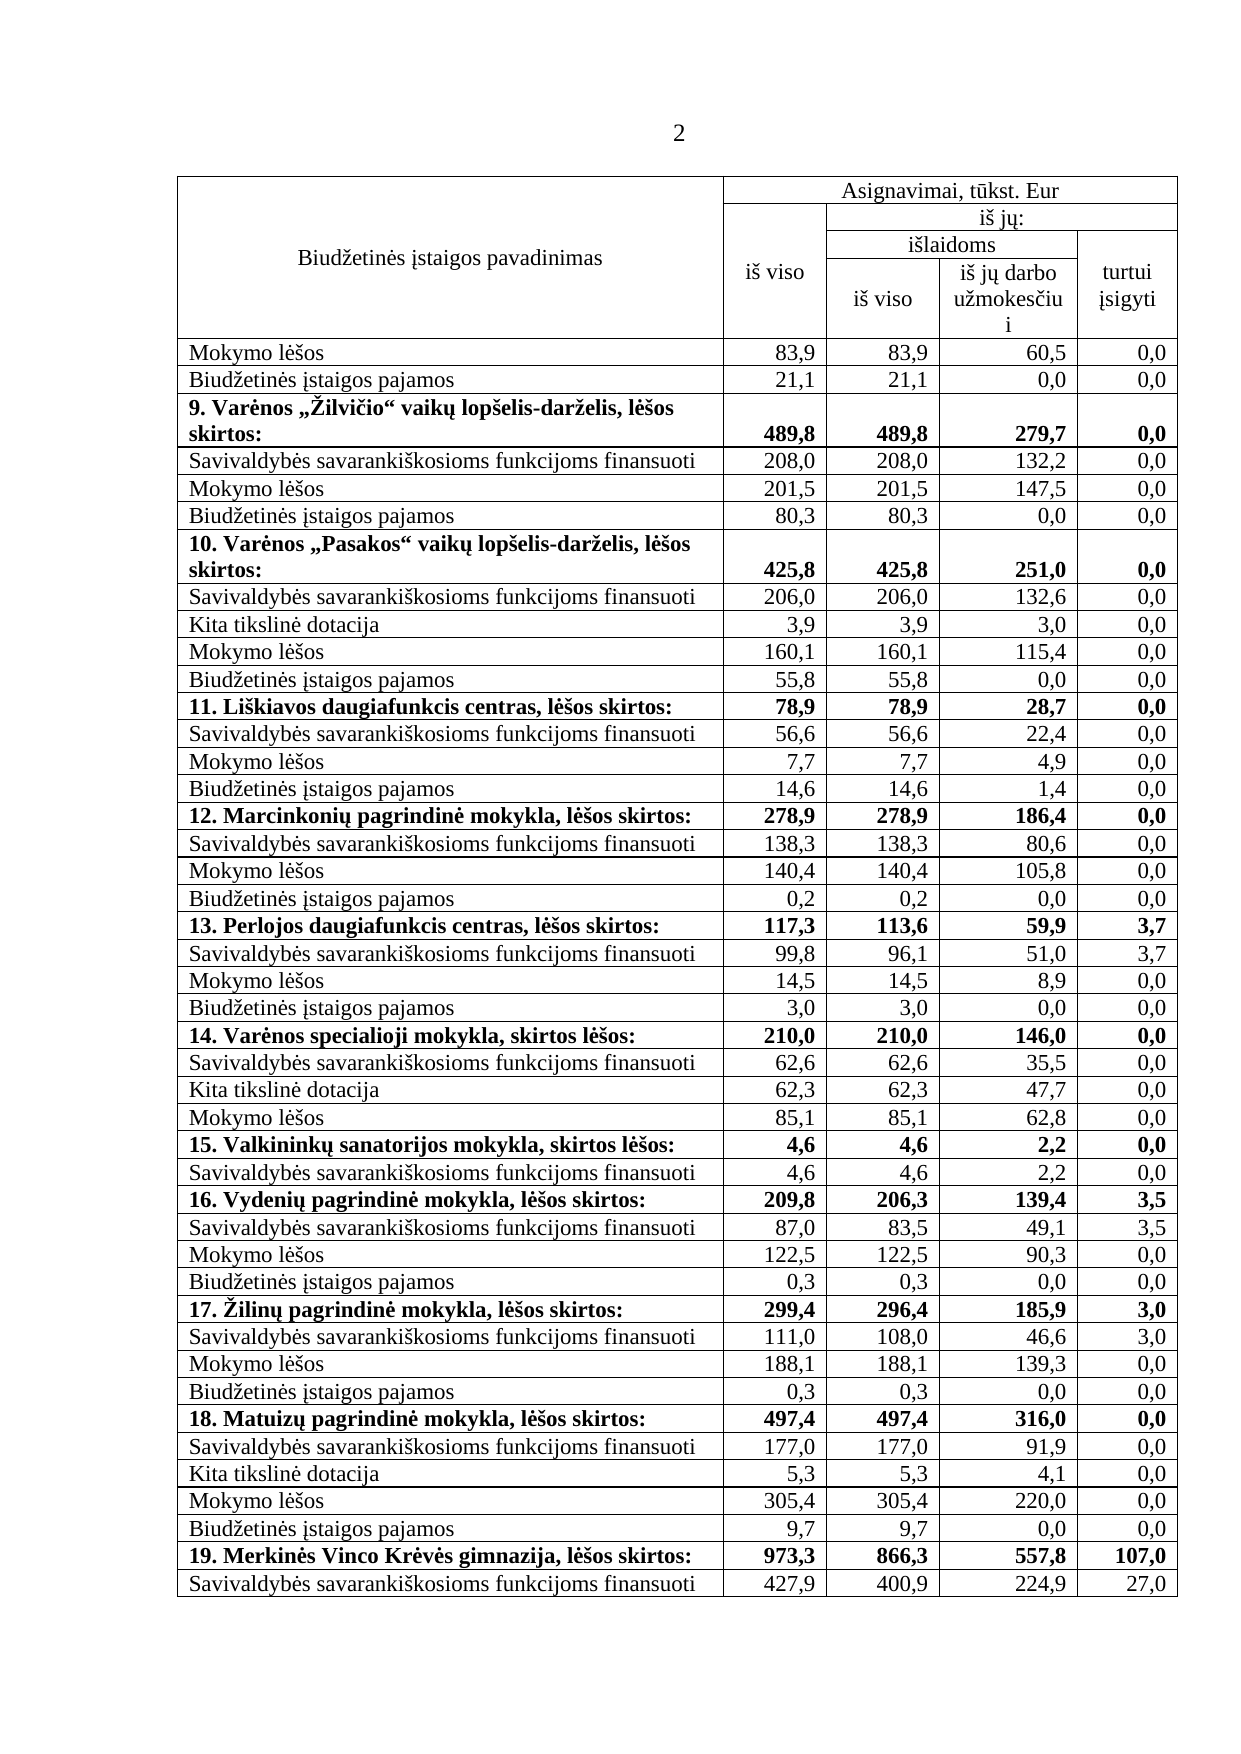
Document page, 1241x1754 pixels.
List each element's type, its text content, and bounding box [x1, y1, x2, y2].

table_cell 866,3 [827, 1542, 939, 1569]
table_cell 87,0 [724, 1214, 826, 1240]
table_cell 3,0 [940, 611, 1077, 637]
table_cell 3,0 [1078, 1323, 1177, 1349]
table_cell 14. Varėnos specialioji mokykla, skirtos lėšos: [178, 1022, 723, 1048]
table_cell 132,2 [940, 448, 1077, 474]
table_cell 0,0 [1078, 830, 1177, 856]
table_cell 0,0 [940, 994, 1077, 1021]
table_cell Mokymo lėšos [178, 638, 723, 664]
table_cell 7,7 [827, 748, 939, 774]
table_cell 139,3 [940, 1351, 1077, 1377]
table_cell 62,3 [827, 1077, 939, 1103]
table_cell 85,1 [827, 1104, 939, 1130]
table_cell 208,0 [724, 448, 826, 474]
table_cell 108,0 [827, 1323, 939, 1349]
table_cell 4,6 [724, 1159, 826, 1185]
table_cell 0,0 [1078, 1488, 1177, 1514]
table_cell 0,0 [1078, 1515, 1177, 1541]
table_cell išlaidoms [827, 231, 1077, 258]
table_cell 55,8 [827, 666, 939, 692]
table_cell 21,1 [724, 366, 826, 393]
table_cell Mokymo lėšos [178, 1488, 723, 1514]
table_cell 224,9 [940, 1570, 1077, 1596]
table_cell 186,4 [940, 803, 1077, 829]
table_cell Savivaldybės savarankiškosioms funkcijoms finansuoti [178, 1570, 723, 1596]
table_cell 0,0 [1078, 1131, 1177, 1158]
table_cell 188,1 [827, 1351, 939, 1377]
table_cell Biudžetinės įstaigos pajamos [178, 885, 723, 911]
table_cell 206,0 [724, 584, 826, 610]
table_cell 18. Matuizų pagrindinė mokykla, lėšos skirtos: [178, 1405, 723, 1432]
table_cell 62,3 [724, 1077, 826, 1103]
table_cell Mokymo lėšos [178, 967, 723, 993]
table_cell iš viso [724, 204, 826, 338]
table_cell 0,0 [1078, 1049, 1177, 1076]
table_cell 251,0 [940, 530, 1077, 582]
table_cell 206,0 [827, 584, 939, 610]
table_cell 206,3 [827, 1186, 939, 1212]
table_cell turtui įsigyti [1078, 231, 1177, 338]
table_cell 46,6 [940, 1323, 1077, 1349]
table_cell Kita tikslinė dotacija [178, 611, 723, 637]
table_cell 14,6 [724, 775, 826, 802]
table_cell 27,0 [1078, 1570, 1177, 1596]
table_cell 4,6 [724, 1131, 826, 1158]
table_cell 0,0 [1078, 1022, 1177, 1048]
table_cell 4,6 [827, 1131, 939, 1158]
table_cell Biudžetinės įstaigos pajamos [178, 1515, 723, 1541]
table_cell 115,4 [940, 638, 1077, 664]
table_cell 0,0 [1078, 748, 1177, 774]
table_cell Savivaldybės savarankiškosioms funkcijoms finansuoti [178, 940, 723, 966]
table_cell Savivaldybės savarankiškosioms funkcijoms finansuoti [178, 720, 723, 747]
table_cell 80,3 [827, 502, 939, 529]
table_cell 3,0 [1078, 1296, 1177, 1322]
table_cell 83,9 [827, 339, 939, 365]
table_cell 5,3 [724, 1460, 826, 1486]
table_cell Savivaldybės savarankiškosioms funkcijoms finansuoti [178, 1214, 723, 1240]
table_cell Biudžetinės įstaigos pajamos [178, 502, 723, 529]
table_cell 0,0 [1078, 1460, 1177, 1486]
table_cell 85,1 [724, 1104, 826, 1130]
table_cell 305,4 [724, 1488, 826, 1514]
table_cell Kita tikslinė dotacija [178, 1077, 723, 1103]
table_cell 14,5 [724, 967, 826, 993]
table_cell 0,0 [1078, 858, 1177, 884]
table_cell 0,0 [1078, 394, 1177, 446]
table_cell 0,3 [724, 1378, 826, 1404]
table_header Asignavimai, tūkst. Eur [724, 177, 1177, 203]
table_cell 3,5 [1078, 1214, 1177, 1240]
table_cell 0,0 [940, 885, 1077, 911]
table_cell 62,6 [827, 1049, 939, 1076]
table_cell Biudžetinės įstaigos pajamos [178, 994, 723, 1021]
table_cell 0,0 [940, 1268, 1077, 1295]
table_cell 19. Merkinės Vinco Krėvės gimnazija, lėšos skirtos: [178, 1542, 723, 1569]
table_cell 35,5 [940, 1049, 1077, 1076]
table_cell 9,7 [724, 1515, 826, 1541]
table_cell 489,8 [827, 394, 939, 446]
table_cell 425,8 [724, 530, 826, 582]
table_cell 9. Varėnos „Žilvičio“ vaikų lopšelis-darželis, lėšos skirtos: [178, 394, 723, 446]
table_cell 80,6 [940, 830, 1077, 856]
table_cell Biudžetinės įstaigos pajamos [178, 366, 723, 393]
table_cell 146,0 [940, 1022, 1077, 1048]
table_cell 99,8 [724, 940, 826, 966]
table_cell iš jų: [827, 204, 1177, 230]
table_cell 210,0 [724, 1022, 826, 1048]
table_cell 56,6 [827, 720, 939, 747]
table_cell 0,0 [1078, 1077, 1177, 1103]
table_cell 28,7 [940, 693, 1077, 719]
table_cell 278,9 [827, 803, 939, 829]
table_cell 78,9 [827, 693, 939, 719]
table_cell Savivaldybės savarankiškosioms funkcijoms finansuoti [178, 1049, 723, 1076]
table_cell Biudžetinės įstaigos pajamos [178, 666, 723, 692]
table_cell 80,3 [724, 502, 826, 529]
table_cell 16. Vydenių pagrindinė mokykla, lėšos skirtos: [178, 1186, 723, 1212]
table_cell 3,7 [1078, 912, 1177, 938]
table_cell 47,7 [940, 1077, 1077, 1103]
table_cell 0,0 [940, 1515, 1077, 1541]
table_cell 0,0 [940, 1378, 1077, 1404]
table_cell Savivaldybės savarankiškosioms funkcijoms finansuoti [178, 448, 723, 474]
table_cell Mokymo lėšos [178, 475, 723, 501]
table_cell 0,0 [1078, 1159, 1177, 1185]
table_cell 0,2 [724, 885, 826, 911]
table_cell 0,0 [1078, 994, 1177, 1021]
table_cell 278,9 [724, 803, 826, 829]
table_cell 3,9 [724, 611, 826, 637]
table_cell 62,6 [724, 1049, 826, 1076]
table_cell 0,0 [1078, 1104, 1177, 1130]
table_cell 21,1 [827, 366, 939, 393]
table_cell 0,0 [1078, 611, 1177, 637]
table_cell 107,0 [1078, 1542, 1177, 1569]
table_cell Biudžetinės įstaigos pajamos [178, 1378, 723, 1404]
table_cell 105,8 [940, 858, 1077, 884]
table_cell 0,0 [1078, 530, 1177, 582]
table_cell 0,0 [1078, 803, 1177, 829]
table_cell 111,0 [724, 1323, 826, 1349]
table_cell 316,0 [940, 1405, 1077, 1432]
table_cell 14,6 [827, 775, 939, 802]
table_cell 220,0 [940, 1488, 1077, 1514]
table_cell 177,0 [827, 1433, 939, 1459]
table_cell 78,9 [724, 693, 826, 719]
table_cell 489,8 [724, 394, 826, 446]
table_cell 0,0 [1078, 885, 1177, 911]
table_cell Savivaldybės savarankiškosioms funkcijoms finansuoti [178, 584, 723, 610]
table_cell Mokymo lėšos [178, 1104, 723, 1130]
table_cell 0,0 [1078, 1268, 1177, 1295]
table_cell iš viso [827, 259, 939, 338]
table_cell 188,1 [724, 1351, 826, 1377]
table_cell Savivaldybės savarankiškosioms funkcijoms finansuoti [178, 1433, 723, 1459]
table_cell 0,0 [1078, 1433, 1177, 1459]
table_cell 4,9 [940, 748, 1077, 774]
table_cell Biudžetinės įstaigos pajamos [178, 775, 723, 802]
table_cell 140,4 [724, 858, 826, 884]
table_cell 0,0 [940, 366, 1077, 393]
table_cell 0,0 [1078, 720, 1177, 747]
table_cell 0,3 [827, 1268, 939, 1295]
table_cell Savivaldybės savarankiškosioms funkcijoms finansuoti [178, 1159, 723, 1185]
table_cell 279,7 [940, 394, 1077, 446]
table_cell 51,0 [940, 940, 1077, 966]
table_cell 0,3 [724, 1268, 826, 1295]
table_cell 3,9 [827, 611, 939, 637]
table_cell 557,8 [940, 1542, 1077, 1569]
table_cell 201,5 [724, 475, 826, 501]
table_cell 208,0 [827, 448, 939, 474]
table_cell 55,8 [724, 666, 826, 692]
table_cell 185,9 [940, 1296, 1077, 1322]
table_cell 122,5 [724, 1241, 826, 1267]
table_cell 0,0 [1078, 1405, 1177, 1432]
table_cell 12. Marcinkonių pagrindinė mokykla, lėšos skirtos: [178, 803, 723, 829]
table_cell Mokymo lėšos [178, 339, 723, 365]
table_cell 0,0 [940, 502, 1077, 529]
table_cell 0,0 [1078, 448, 1177, 474]
table_cell 0,0 [1078, 967, 1177, 993]
table_cell 90,3 [940, 1241, 1077, 1267]
table_cell 0,0 [1078, 366, 1177, 393]
table_cell 0,0 [1078, 1351, 1177, 1377]
table_cell 4,6 [827, 1159, 939, 1185]
table_cell 5,3 [827, 1460, 939, 1486]
table_cell 9,7 [827, 1515, 939, 1541]
table_cell 3,7 [1078, 940, 1177, 966]
table_cell 425,8 [827, 530, 939, 582]
table_cell 0,0 [1078, 666, 1177, 692]
table_cell 973,3 [724, 1542, 826, 1569]
table_cell 56,6 [724, 720, 826, 747]
table_cell Mokymo lėšos [178, 1351, 723, 1377]
table_cell 62,8 [940, 1104, 1077, 1130]
table_cell 0,0 [1078, 1241, 1177, 1267]
table_cell 140,4 [827, 858, 939, 884]
table_cell 138,3 [827, 830, 939, 856]
table_cell 13. Perlojos daugiafunkcis centras, lėšos skirtos: [178, 912, 723, 938]
table_cell 60,5 [940, 339, 1077, 365]
table_cell 4,1 [940, 1460, 1077, 1486]
table_cell Mokymo lėšos [178, 748, 723, 774]
table_cell 117,3 [724, 912, 826, 938]
table_cell 0,0 [1078, 339, 1177, 365]
table_cell 0,2 [827, 885, 939, 911]
table_cell 3,0 [724, 994, 826, 1021]
table_cell 15. Valkininkų sanatorijos mokykla, skirtos lėšos: [178, 1131, 723, 1158]
table_cell 0,0 [1078, 475, 1177, 501]
table_cell 0,0 [1078, 584, 1177, 610]
table_cell 0,0 [1078, 638, 1177, 664]
table_cell 400,9 [827, 1570, 939, 1596]
table_cell 305,4 [827, 1488, 939, 1514]
table_cell 497,4 [724, 1405, 826, 1432]
table_cell 132,6 [940, 584, 1077, 610]
table_cell Kita tikslinė dotacija [178, 1460, 723, 1486]
table_cell 3,5 [1078, 1186, 1177, 1212]
table_cell 139,4 [940, 1186, 1077, 1212]
table_cell 3,0 [827, 994, 939, 1021]
table_cell Mokymo lėšos [178, 858, 723, 884]
table_cell 2,2 [940, 1131, 1077, 1158]
table_cell 427,9 [724, 1570, 826, 1596]
table_cell 0,0 [1078, 775, 1177, 802]
table_cell 0,0 [1078, 502, 1177, 529]
table_cell 299,4 [724, 1296, 826, 1322]
table_cell Biudžetinės įstaigos pajamos [178, 1268, 723, 1295]
table_cell 91,9 [940, 1433, 1077, 1459]
table_cell 160,1 [724, 638, 826, 664]
table_cell 113,6 [827, 912, 939, 938]
table_cell 0,3 [827, 1378, 939, 1404]
table_cell 49,1 [940, 1214, 1077, 1240]
table_cell 0,0 [940, 666, 1077, 692]
table_cell 122,5 [827, 1241, 939, 1267]
table_cell 0,0 [1078, 1378, 1177, 1404]
table_header Biudžetinės įstaigos pavadinimas [178, 177, 723, 338]
table_cell 17. Žilinų pagrindinė mokykla, lėšos skirtos: [178, 1296, 723, 1322]
table_cell 83,5 [827, 1214, 939, 1240]
table_cell 147,5 [940, 475, 1077, 501]
table_cell 209,8 [724, 1186, 826, 1212]
table_cell 201,5 [827, 475, 939, 501]
table_cell 2,2 [940, 1159, 1077, 1185]
table_cell 177,0 [724, 1433, 826, 1459]
table_cell 497,4 [827, 1405, 939, 1432]
table_cell 1,4 [940, 775, 1077, 802]
table_cell 7,7 [724, 748, 826, 774]
table_cell 22,4 [940, 720, 1077, 747]
table_cell Savivaldybės savarankiškosioms funkcijoms finansuoti [178, 1323, 723, 1349]
table_cell 11. Liškiavos daugiafunkcis centras, lėšos skirtos: [178, 693, 723, 719]
table_cell 59,9 [940, 912, 1077, 938]
table_cell 8,9 [940, 967, 1077, 993]
table_cell 0,0 [1078, 693, 1177, 719]
table_cell 296,4 [827, 1296, 939, 1322]
table_cell 14,5 [827, 967, 939, 993]
table_cell 10. Varėnos „Pasakos“ vaikų lopšelis-darželis, lėšos skirtos: [178, 530, 723, 582]
table_cell 160,1 [827, 638, 939, 664]
table_cell Mokymo lėšos [178, 1241, 723, 1267]
table_cell 138,3 [724, 830, 826, 856]
table_cell iš jų darbo užmokesčiui [940, 259, 1077, 338]
table_cell 96,1 [827, 940, 939, 966]
table_cell Savivaldybės savarankiškosioms funkcijoms finansuoti [178, 830, 723, 856]
table_cell 83,9 [724, 339, 826, 365]
table_cell 210,0 [827, 1022, 939, 1048]
